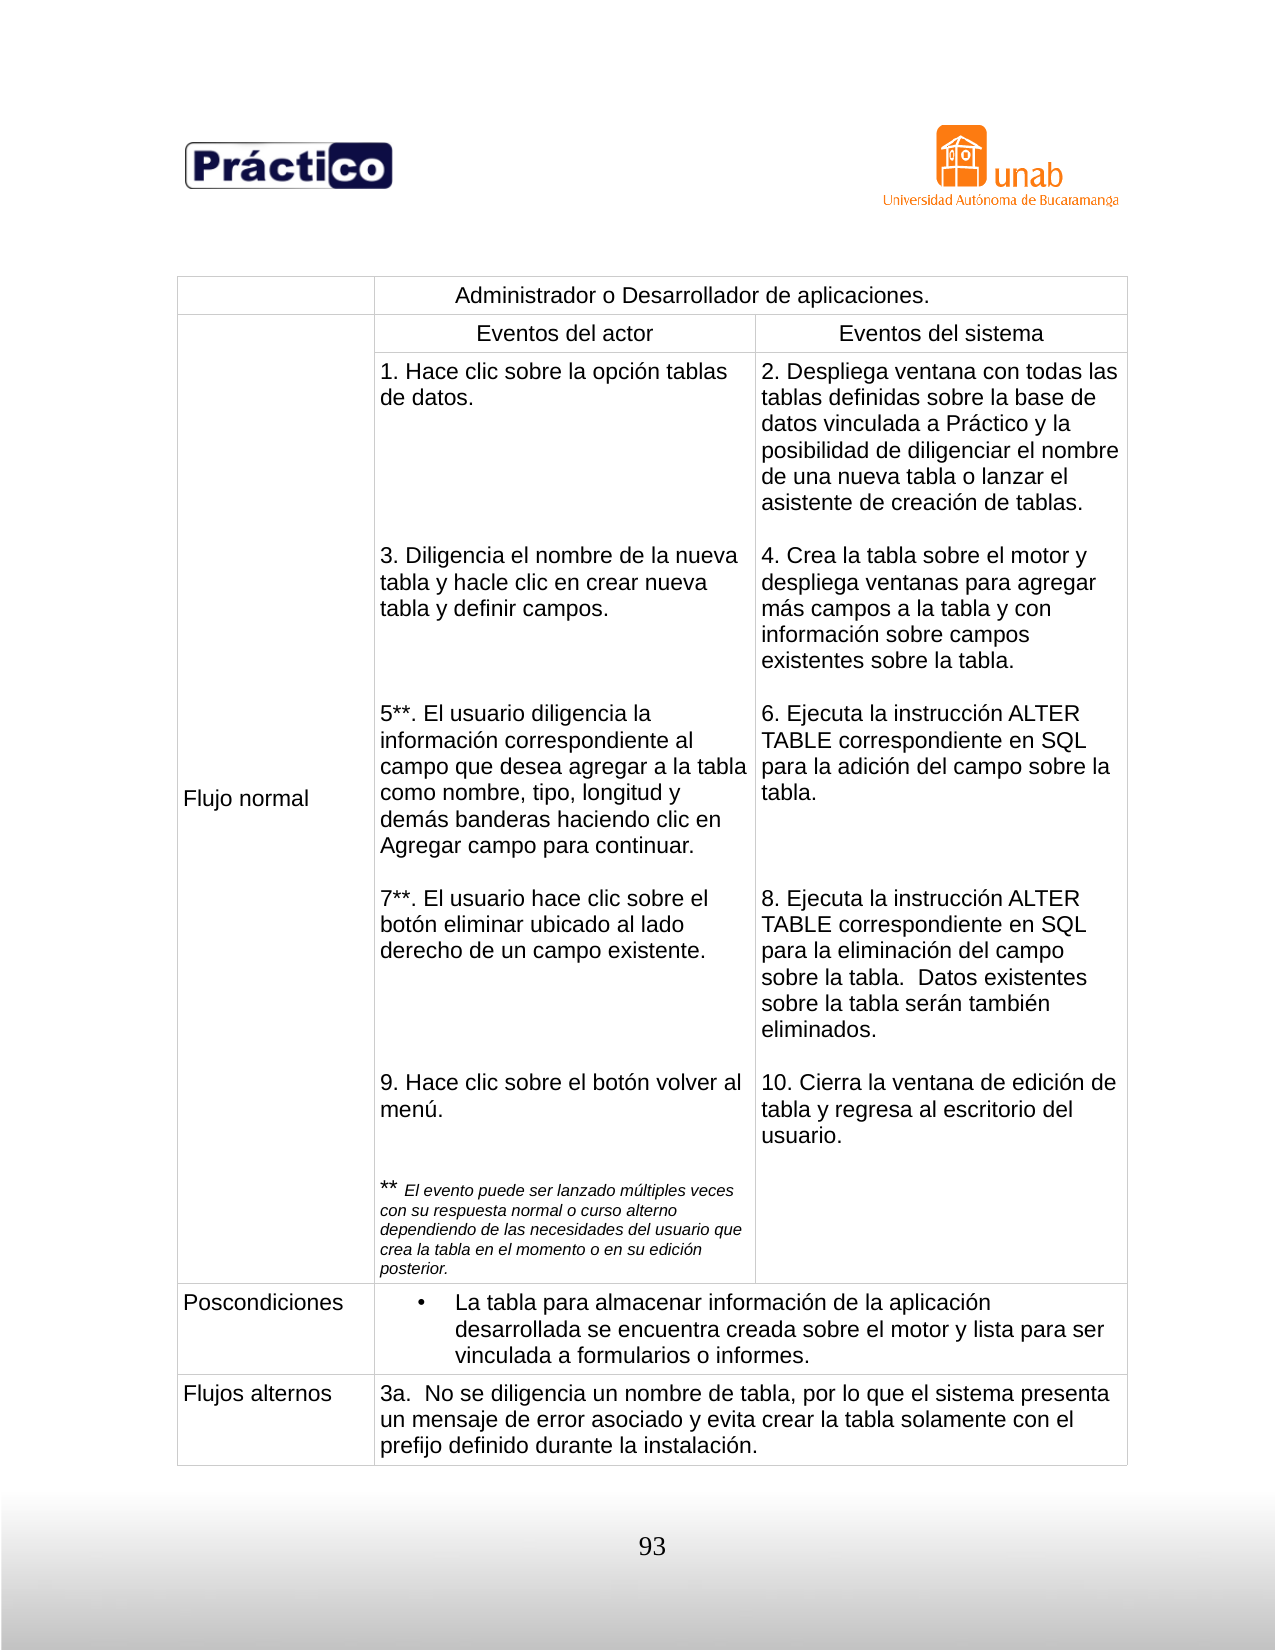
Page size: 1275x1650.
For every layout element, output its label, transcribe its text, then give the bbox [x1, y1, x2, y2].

picture [1, 1472, 1275, 1650]
picture [182, 140, 395, 191]
table_cell Flujo normal [178, 315, 374, 1283]
table_cell 2. Despliega ventana con todas las tablas definidas sobre la base de datos vinculada a Práctico y la posibilidad de diligenciar el nombre de una nueva tabla o lanzar el asistente de creación de tablas. 4. Crea la tabla sobre el motor y despliega ventanas para agregar más campos a la tabla y con información sobre campos existentes sobre la tabla. 6. Ejecuta la instrucción ALTER TABLE correspondiente en SQL para la adición del campo sobre la tabla. 8. Ejecuta la instrucción ALTER TABLE correspondiente en SQL para la eliminación del campo sobre la tabla. Datos existentes sobre la tabla serán también eliminados. 10. Cierra la ventana de edición de tabla y regresa al escritorio del usuario. [756, 353, 1127, 1283]
table_cell La tabla para almacenar información de la aplicación desarrollada se encuentra creada sobre el motor y lista para ser vinculada a formularios o informes. [375, 1284, 1127, 1374]
table_cell Poscondiciones [178, 1284, 374, 1374]
table_cell Flujos alternos [178, 1375, 374, 1464]
table_cell Administrador o Desarrollador de aplicaciones. [375, 277, 1127, 314]
table_cell Eventos del sistema [756, 315, 1127, 352]
picture [883, 125, 1119, 207]
table_cell 3a. No se diligencia un nombre de tabla, por lo que el sistema presenta un mensaje de error asociado y evita crear la tabla solamente con el prefijo definido durante la instalación. [375, 1375, 1127, 1464]
table_cell 1. Hace clic sobre la opción tablas de datos. 3. Diligencia el nombre de la nueva tabla y hacle clic en crear nueva tabla y definir campos. 5**. El usuario diligencia la información correspondiente al campo que desea agregar a la tabla como nombre, tipo, longitud y demás banderas haciendo clic en Agregar campo para continuar. 7**. El usuario hace clic sobre el botón eliminar ubicado al lado derecho de un campo existente. 9. Hace clic sobre el botón volver al menú. ** El evento puede ser lanzado múltiples veces con su respuesta normal o curso alterno dependiendo de las necesidades del usuario que crea la tabla en el momento o en su edición posterior. [375, 353, 755, 1283]
table_cell [178, 277, 374, 314]
table_cell Eventos del actor [375, 315, 755, 352]
